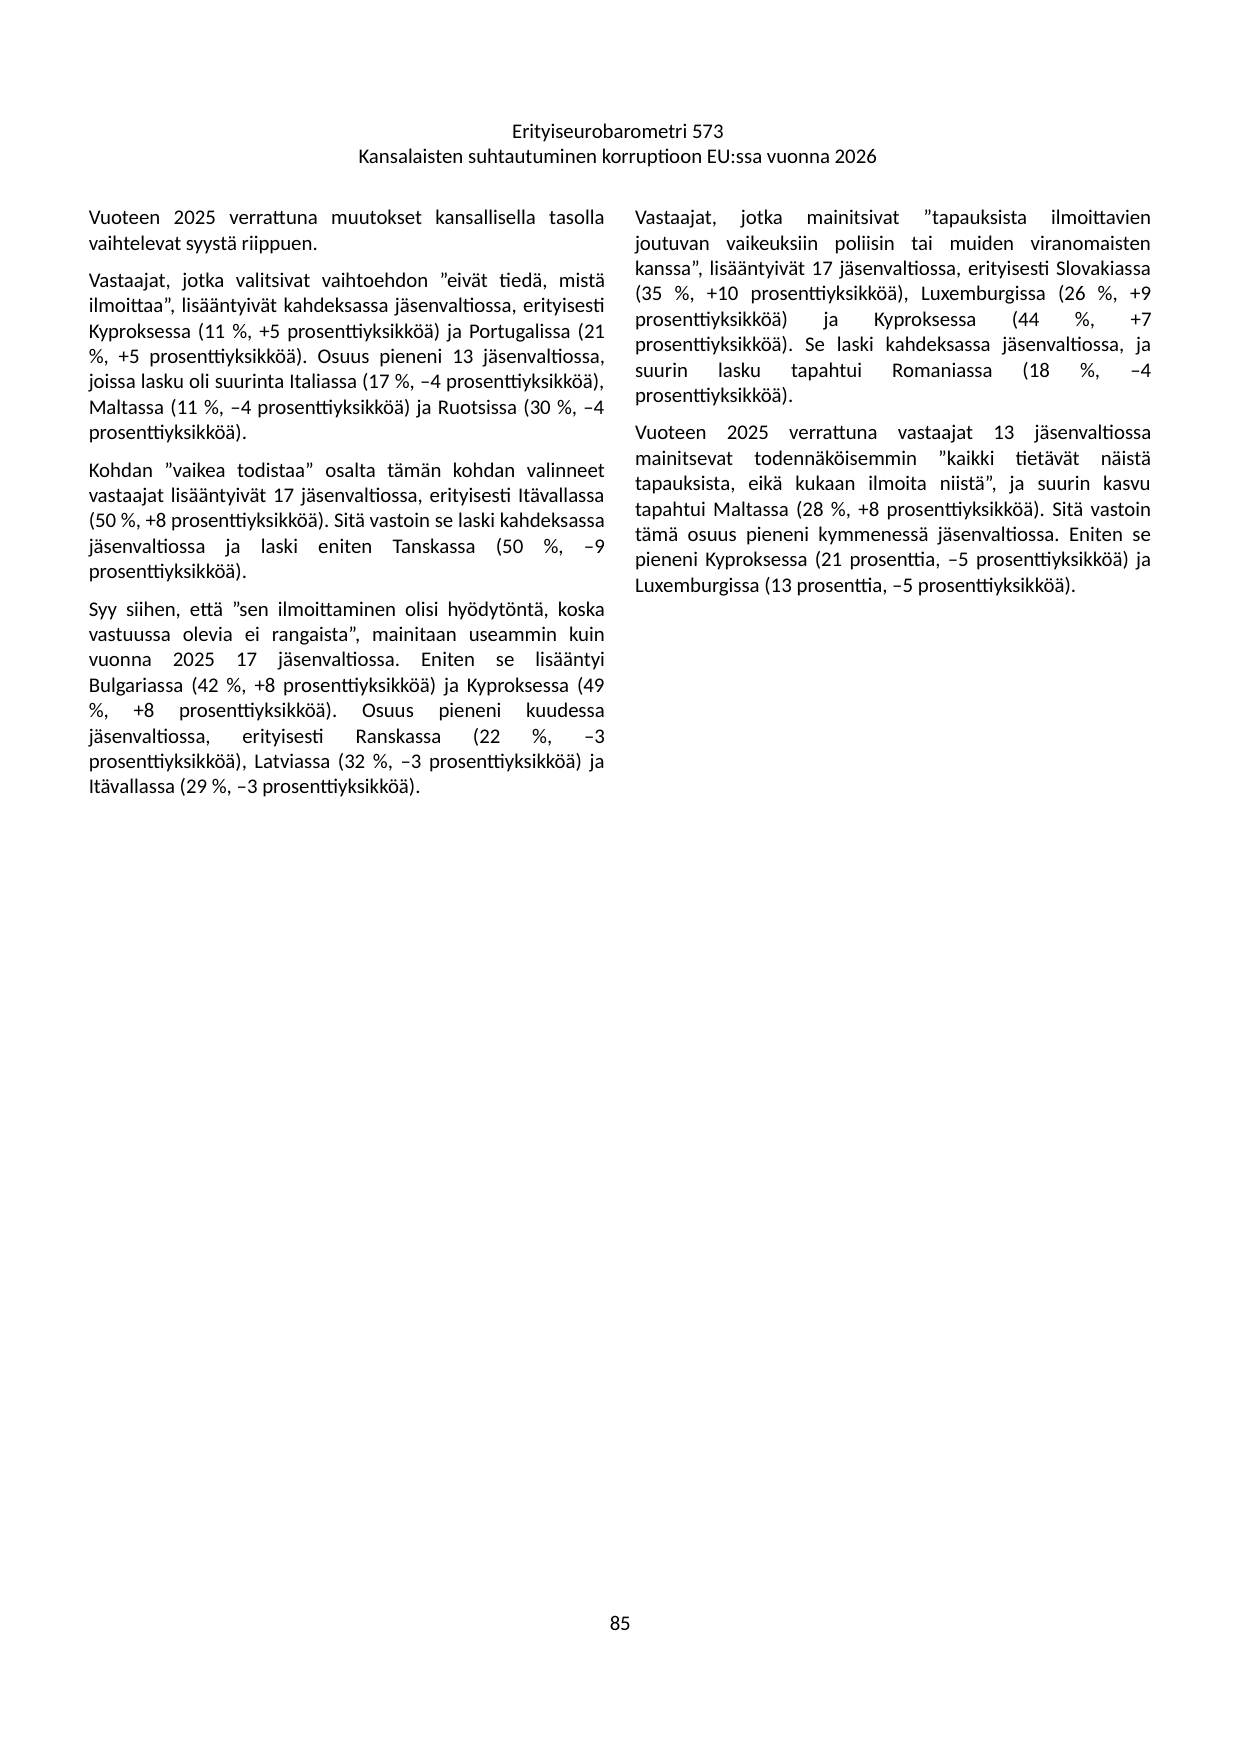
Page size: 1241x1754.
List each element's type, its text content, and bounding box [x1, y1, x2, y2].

text Vuoteen 2025 verrattuna muutokset kansallisella tasolla vaihtelevat syystä riippuen. [88, 204, 605, 255]
text Vuoteen 2025 verrattuna vastaajat 13 jäsenvaltiossa mainitsevat todennäköisemmin ”kaikki tietävät näistä tapauksista, eikä kukaan ilmoita niistä”, ja suurin kasvu tapahtui Maltassa (28 %, +8 prosenttiyksikköä). Sitä vastoin tämä osuus pieneni kymmenessä jäsenvaltiossa. Eniten se pieneni Kyproksessa (21 prosenttia, –5 prosenttiyksikköä) ja Luxemburgissa (13 prosenttia, –5 prosenttiyksikköä). [635, 419, 1152, 597]
text Kohdan ”vaikea todistaa” osalta tämän kohdan valinneet vastaajat lisääntyivät 17 jäsenvaltiossa, erityisesti Itävallassa (50 %, +8 prosenttiyksikköä). Sitä vastoin se laski kahdeksassa jäsenvaltiossa ja laski eniten Tanskassa (50 %, –9 prosenttiyksikköä). [88, 457, 605, 584]
text Syy siihen, että ”sen ilmoittaminen olisi hyödytöntä, koska vastuussa olevia ei rangaista”, mainitaan useammin kuin vuonna 2025 17 jäsenvaltiossa. Eniten se lisääntyi Bulgariassa (42 %, +8 prosenttiyksikköä) ja Kyproksessa (49 %, +8 prosenttiyksikköä). Osuus pieneni kuudessa jäsenvaltiossa, erityisesti Ranskassa (22 %, –3 prosenttiyksikköä), Latviassa (32 %, –3 prosenttiyksikköä) ja Itävallassa (29 %, –3 prosenttiyksikköä). [88, 596, 605, 799]
text Vastaajat, jotka mainitsivat ”tapauksista ilmoittavien joutuvan vaikeuksiin poliisin tai muiden viranomaisten kanssa”, lisääntyivät 17 jäsenvaltiossa, erityisesti Slovakiassa (35 %, +10 prosenttiyksikköä), Luxemburgissa (26 %, +9 prosenttiyksikköä) ja Kyproksessa (44 %, +7 prosenttiyksikköä). Se laski kahdeksassa jäsenvaltiossa, ja suurin lasku tapahtui Romaniassa (18 %, –4 prosenttiyksikköä). [635, 204, 1152, 408]
text Vastaajat, jotka valitsivat vaihtoehdon ”eivät tiedä, mistä ilmoittaa”, lisääntyivät kahdeksassa jäsenvaltiossa, erityisesti Kyproksessa (11 %, +5 prosenttiyksikköä) ja Portugalissa (21 %, +5 prosenttiyksikköä). Osuus pieneni 13 jäsenvaltiossa, joissa lasku oli suurinta Italiassa (17 %, –4 prosenttiyksikköä), Maltassa (11 %, –4 prosenttiyksikköä) ja Ruotsissa (30 %, –4 prosenttiyksikköä). [88, 267, 605, 445]
